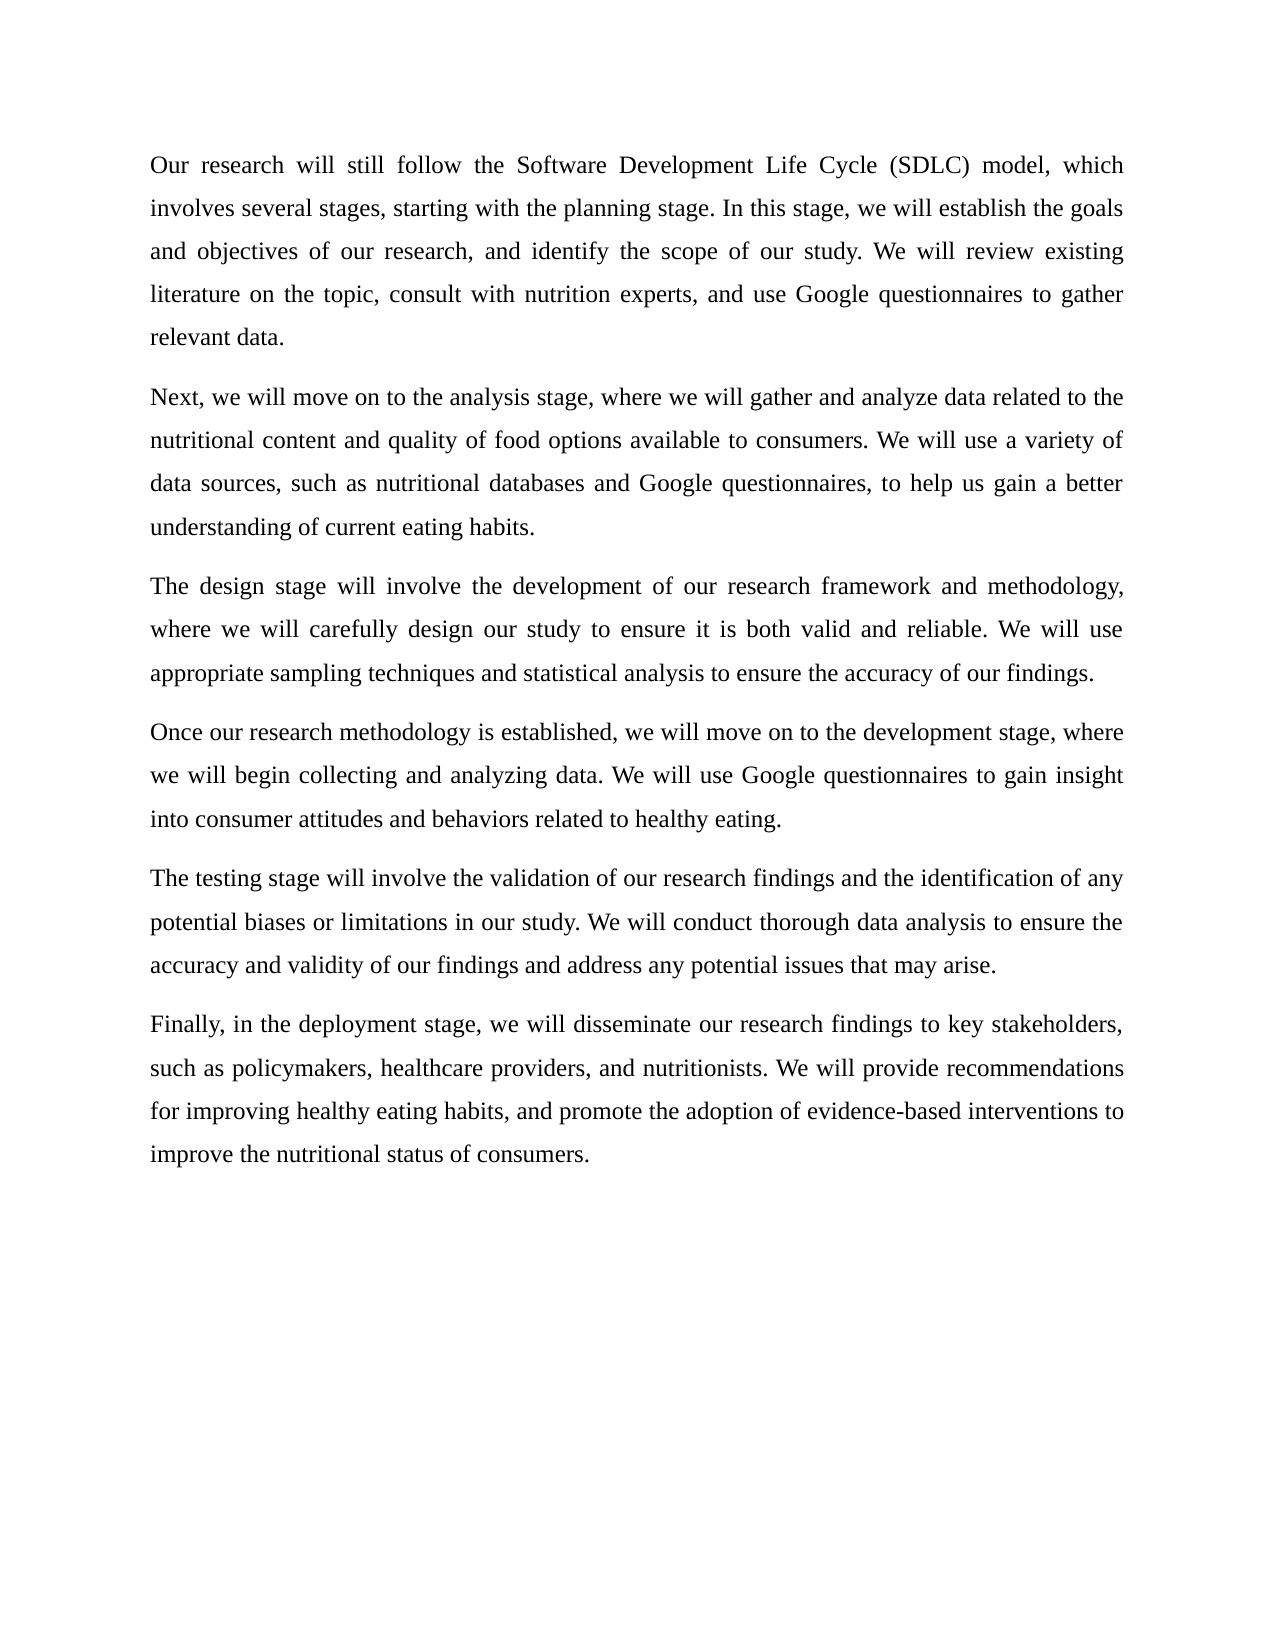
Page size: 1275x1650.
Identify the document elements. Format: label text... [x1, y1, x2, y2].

text The design stage will involve the development of our research framework and methodology, where we will carefully design our study to ensure it is both valid and reliable. We will use appropriate sampling techniques and statistical analysis to ensure the accuracy of our findings. [150, 571, 1125, 686]
text Once our research methodology is established, we will move on to the development stage, where we will begin collecting and analyzing data. We will use Google questionnaires to gain insight into consumer attitudes and behaviors related to healthy eating. [150, 717, 1125, 832]
text Finally, in the deployment stage, we will disseminate our research findings to key stakeholders, such as policymakers, healthcare providers, and nutritionists. We will provide recommendations for improving healthy eating habits, and promote the adoption of evidence-based interventions to improve the nutritional status of consumers. [150, 1009, 1125, 1168]
text The testing stage will involve the validation of our research findings and the identification of any potential biases or limitations in our study. We will conduct thorough data analysis to ensure the accuracy and validity of our findings and address any potential issues that may arise. [150, 863, 1125, 978]
text Our research will still follow the Software Development Life Cycle (SDLC) model, which involves several stages, starting with the planning stage. In this stage, we will establish the goals and objectives of our research, and identify the scope of our study. We will review existing literature on the topic, consult with nutrition experts, and use Google questionnaires to gather relevant data. [150, 150, 1125, 351]
text Next, we will move on to the analysis stage, where we will gather and analyze data related to the nutritional content and quality of food options available to consumers. We will use a variety of data sources, such as nutritional databases and Google questionnaires, to help us gain a better understanding of current eating habits. [150, 382, 1125, 540]
